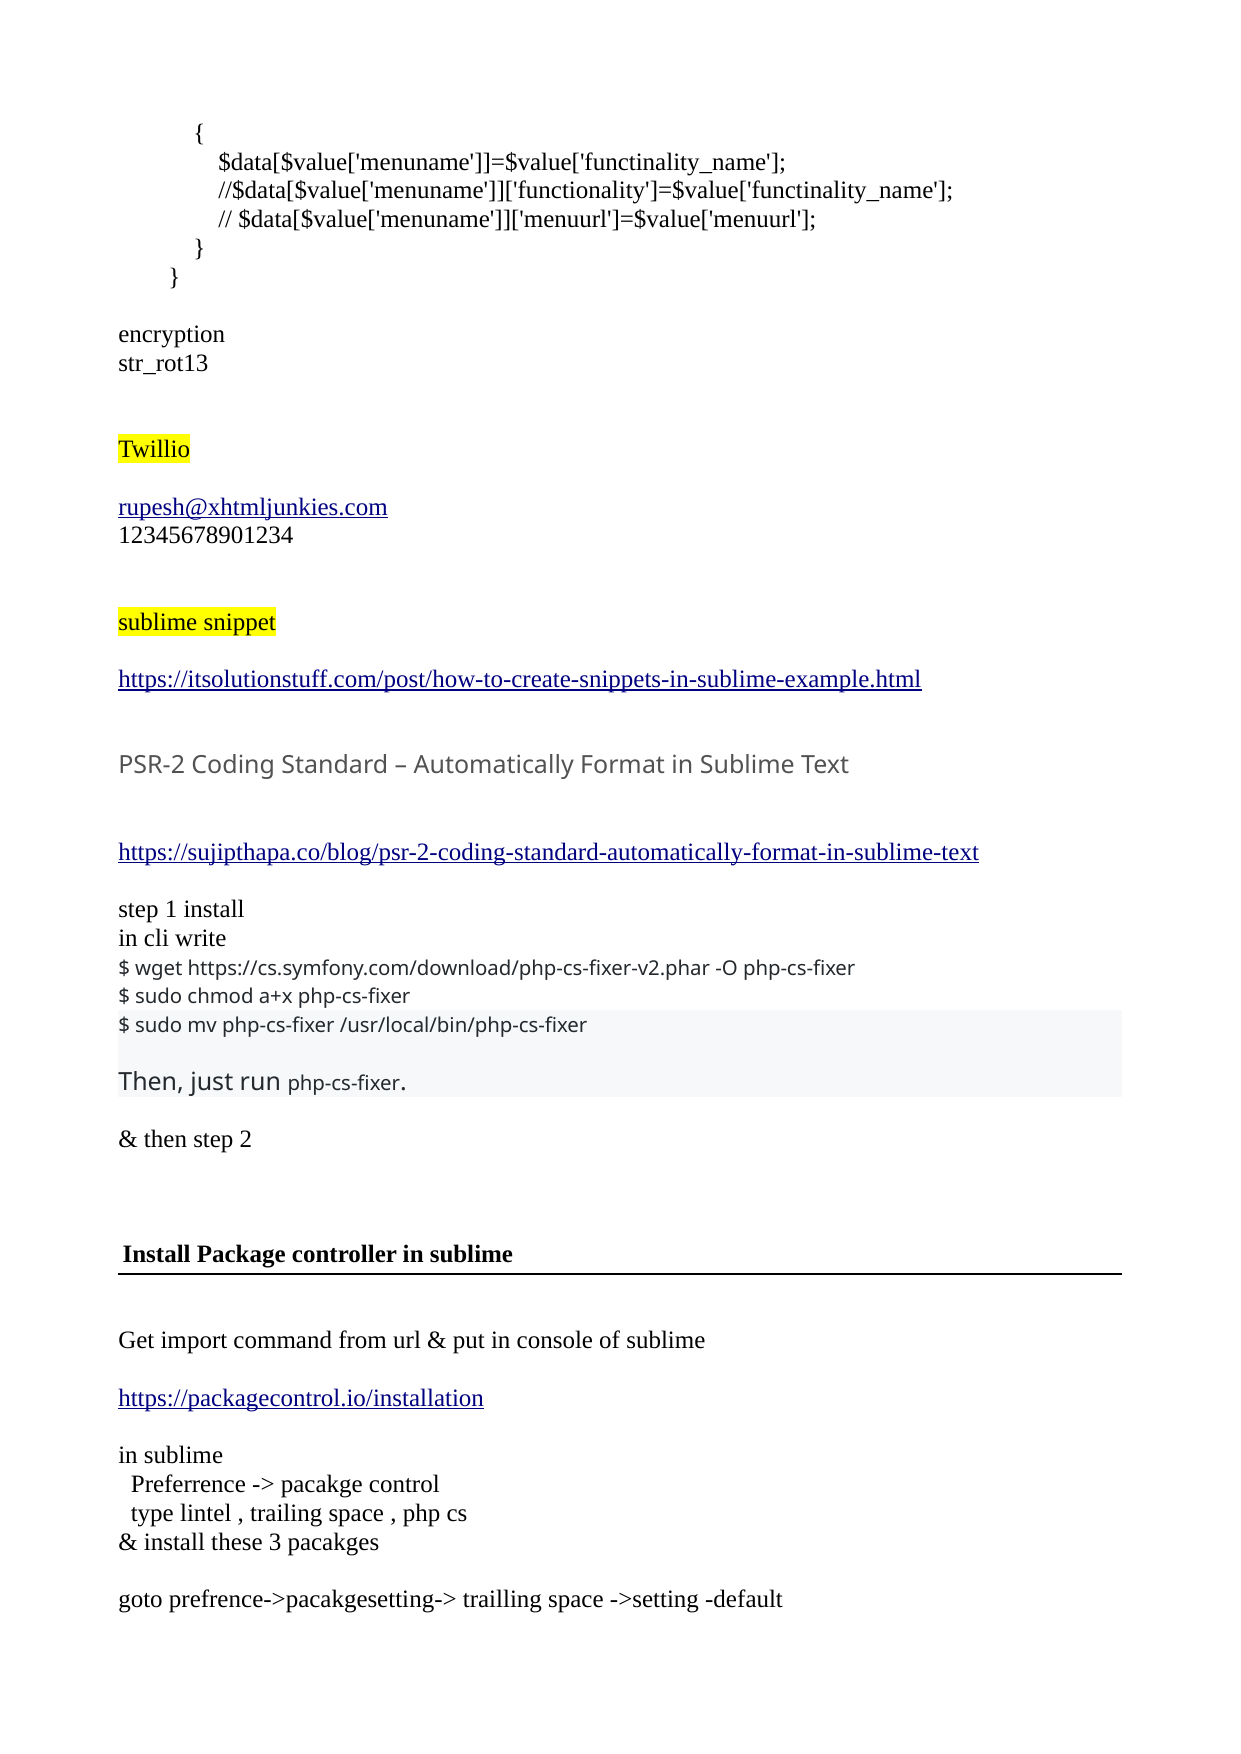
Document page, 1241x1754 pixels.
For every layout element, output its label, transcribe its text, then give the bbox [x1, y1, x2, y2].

text } [118, 233, 1122, 262]
text //$data[$value['menuname']]['functionality']=$value['functinality_name']; [118, 176, 1122, 204]
text { [118, 118, 1122, 147]
text sublime snippet [118, 607, 1122, 636]
text goto prefrence->pacakgesetting-> trailling space ->setting -default [118, 1584, 1122, 1613]
text type lintel , trailing space , php cs [118, 1498, 1122, 1527]
text Get import command from url & put in console of sublime [118, 1326, 1122, 1354]
text str_rot13 [118, 348, 1122, 377]
text $data[$value['menuname']]=$value['functinality_name']; [118, 147, 1122, 176]
text encryption [118, 319, 1122, 348]
text & install these 3 pacakges [118, 1527, 1122, 1556]
text $ wget https://cs.symfony.com/download/php-cs-fixer-v2.phar -O php-cs-fixer [118, 952, 1122, 981]
text in sublime [118, 1441, 1122, 1469]
text Twillio [118, 434, 1122, 463]
text https://packagecontrol.io/installation [118, 1383, 1122, 1412]
text $ sudo chmod a+x php-cs-fixer [118, 981, 1122, 1010]
text https://sujipthapa.co/blog/psr-2-coding-standard-automatically-format-in-sublime-text [118, 836, 1122, 866]
text } [118, 262, 1122, 291]
text Then, just run php-cs-fixer. [118, 1051, 1122, 1097]
text rupesh@xhtmljunkies.com [118, 492, 1122, 521]
text Install Package controller in sublime [118, 1211, 1122, 1273]
subtitle PSR-2 Coding Standard – Automatically Format in Sublime Text [118, 747, 1122, 781]
text 12345678901234 [118, 521, 1122, 549]
text https://itsolutionstuff.com/post/how-to-create-snippets-in-sublime-example.html [118, 664, 1122, 693]
text Preferrence -> pacakge control [118, 1469, 1122, 1498]
text // $data[$value['menuname']]['menuurl']=$value['menuurl']; [118, 204, 1122, 233]
text in cli write [118, 923, 1122, 952]
text $ sudo mv php-cs-fixer /usr/local/bin/php-cs-fixer [118, 1010, 1122, 1039]
text step 1 install [118, 894, 1122, 923]
text & then step 2 [118, 1113, 1122, 1153]
